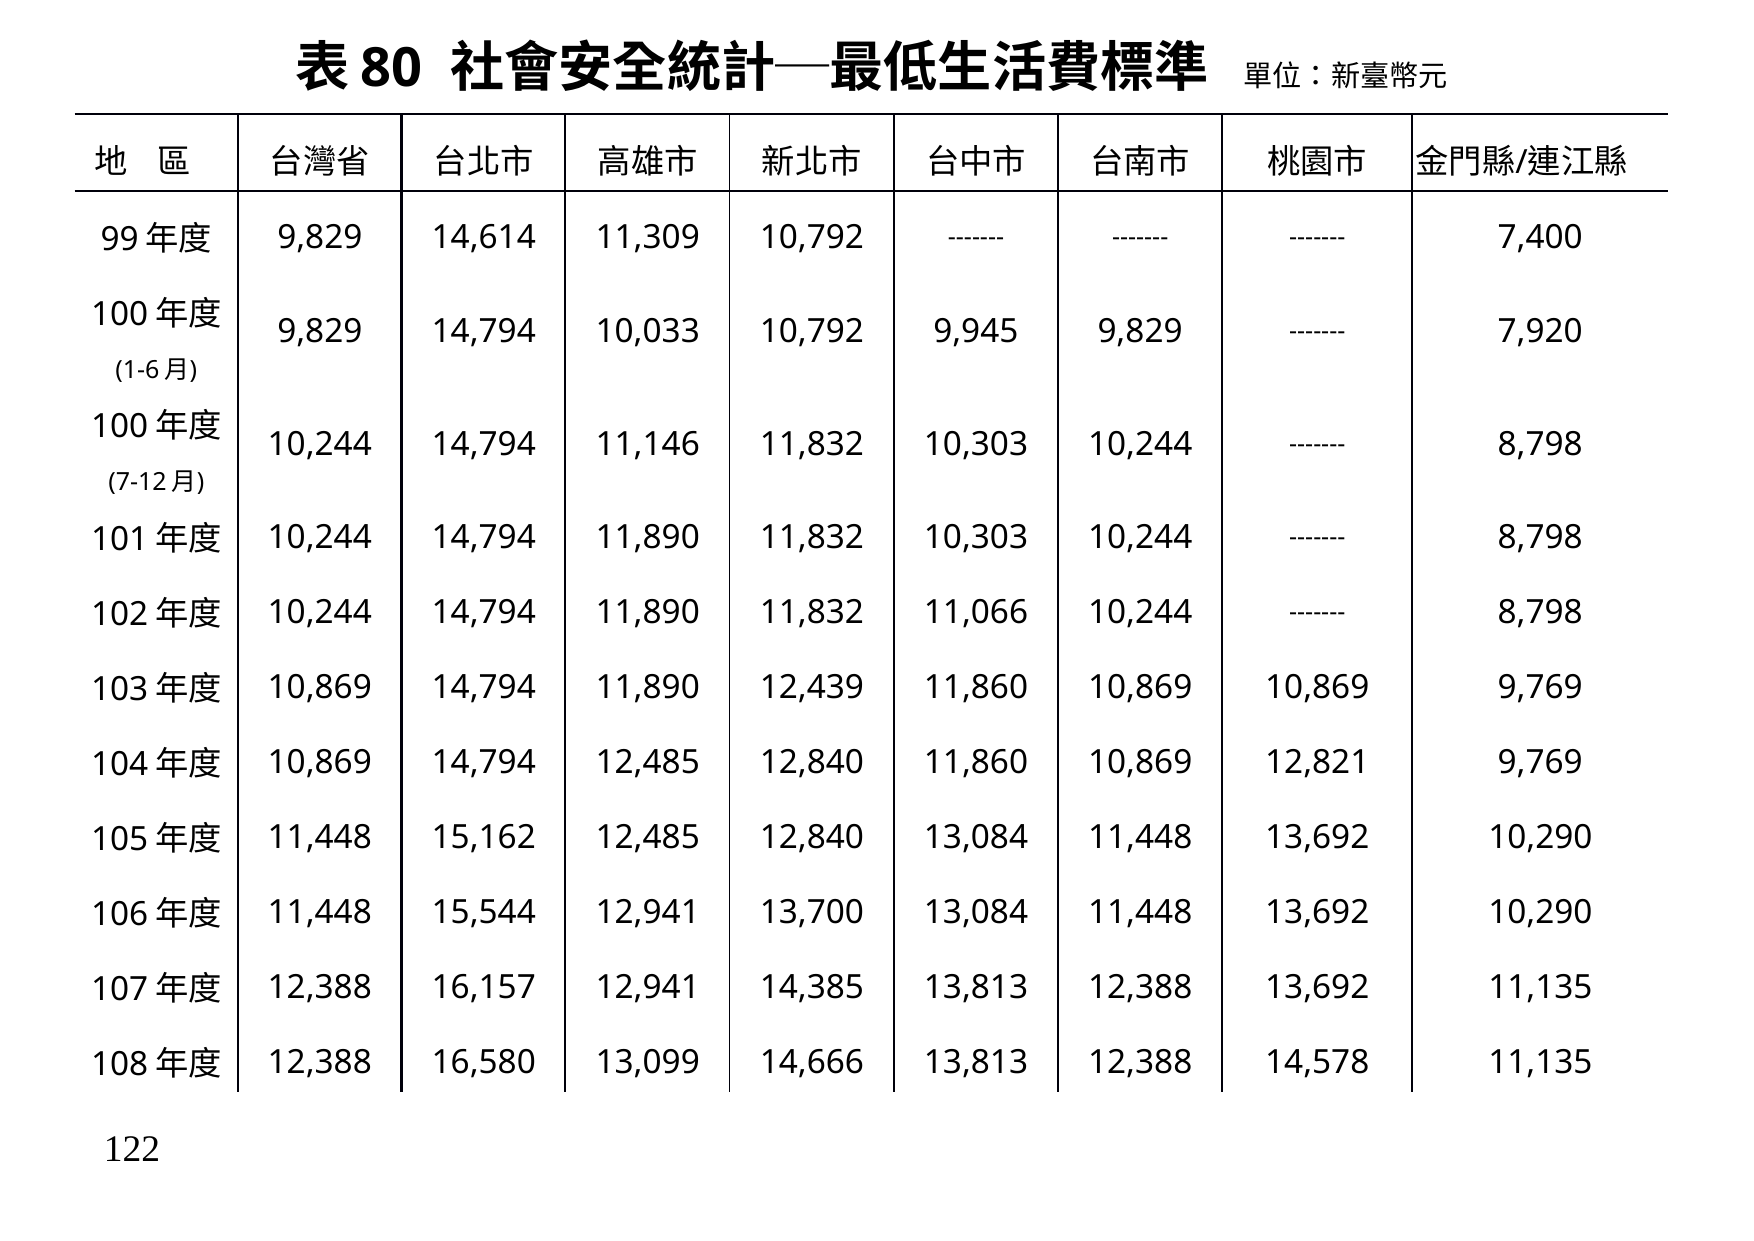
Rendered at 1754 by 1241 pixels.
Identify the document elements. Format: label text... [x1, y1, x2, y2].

table_cell 12,388 [239, 1017, 400, 1092]
table_cell 12,388 [239, 942, 400, 1017]
table_cell 11,890 [566, 642, 729, 717]
table_cell 7,920 [1413, 267, 1668, 380]
table_cell 13,692 [1223, 942, 1411, 1017]
table_cell 105年度 [75, 792, 237, 867]
text 表80 社會安全統計─最低生活費標準 單位：新臺幣元 [103, 1, 1639, 113]
table_cell 13,084 [895, 867, 1057, 942]
table_cell 12,941 [566, 942, 729, 1017]
table_header 台中市 [895, 115, 1057, 190]
table_header 桃園市 [1223, 115, 1411, 190]
table_cell 11,832 [730, 380, 893, 492]
table_cell 9,769 [1413, 717, 1668, 792]
table_cell 14,614 [403, 192, 564, 267]
table_cell 11,135 [1413, 942, 1668, 1017]
table_cell 10,869 [239, 717, 400, 792]
table_cell 12,840 [730, 792, 893, 867]
table_cell ------- [1223, 492, 1411, 567]
table_cell ------- [1059, 192, 1221, 267]
table_cell 13,099 [566, 1017, 729, 1092]
table_cell 13,813 [895, 1017, 1057, 1092]
table_cell ------- [1223, 567, 1411, 642]
table_cell 16,580 [403, 1017, 564, 1092]
table_cell 108年度 [75, 1017, 237, 1092]
table_cell ------- [1223, 192, 1411, 267]
table_header 地 區 [75, 115, 237, 190]
table_cell 8,798 [1413, 567, 1668, 642]
table_cell 13,084 [895, 792, 1057, 867]
table_cell 10,244 [1059, 492, 1221, 567]
table_cell 11,448 [239, 792, 400, 867]
table_cell 10,244 [239, 380, 400, 492]
table_cell 12,388 [1059, 942, 1221, 1017]
table_cell 14,666 [730, 1017, 893, 1092]
table_header 高雄市 [566, 115, 729, 190]
table_cell 100年度 (1-6月) [75, 267, 237, 380]
table_cell 12,941 [566, 867, 729, 942]
table_cell ------- [895, 192, 1057, 267]
table_cell 11,832 [730, 492, 893, 567]
table_cell 15,162 [403, 792, 564, 867]
table_cell 11,448 [1059, 867, 1221, 942]
table_cell 10,290 [1413, 792, 1668, 867]
table_header 台灣省 [239, 115, 400, 190]
table_cell 10,869 [1059, 717, 1221, 792]
table_cell 11,066 [895, 567, 1057, 642]
table_cell 10,869 [1059, 642, 1221, 717]
table_cell 14,794 [403, 642, 564, 717]
table_cell 11,135 [1413, 1017, 1668, 1092]
table_cell 14,794 [403, 567, 564, 642]
table_cell 12,388 [1059, 1017, 1221, 1092]
table_cell 13,813 [895, 942, 1057, 1017]
table_cell 14,578 [1223, 1017, 1411, 1092]
table_cell 10,244 [1059, 567, 1221, 642]
table_cell ------- [1223, 380, 1411, 492]
table_cell 100年度 (7-12月) [75, 380, 237, 492]
table_cell 9,945 [895, 267, 1057, 380]
table_cell 10,792 [730, 267, 893, 380]
table_cell 12,439 [730, 642, 893, 717]
table_cell 10,244 [1059, 380, 1221, 492]
table_cell 11,146 [566, 380, 729, 492]
table_cell 101年度 [75, 492, 237, 567]
table_cell 11,890 [566, 492, 729, 567]
table_cell 10,244 [239, 567, 400, 642]
table_cell 12,485 [566, 792, 729, 867]
table_cell 107年度 [75, 942, 237, 1017]
table_cell 9,829 [239, 267, 400, 380]
table_cell 10,244 [239, 492, 400, 567]
table_cell 11,860 [895, 717, 1057, 792]
table_header 台南市 [1059, 115, 1221, 190]
table_cell 14,385 [730, 942, 893, 1017]
table_cell 12,840 [730, 717, 893, 792]
table_cell 13,692 [1223, 867, 1411, 942]
table_cell 10,290 [1413, 867, 1668, 942]
table_header 新北市 [730, 115, 893, 190]
table_cell 7,400 [1413, 192, 1668, 267]
table_header 台北市 [403, 115, 564, 190]
table_cell 14,794 [403, 380, 564, 492]
table_cell ------- [1223, 267, 1411, 380]
table_cell 106年度 [75, 867, 237, 942]
table_cell 10,792 [730, 192, 893, 267]
table_cell 12,485 [566, 717, 729, 792]
table_cell 8,798 [1413, 380, 1668, 492]
table_cell 9,829 [1059, 267, 1221, 380]
table_cell 14,794 [403, 492, 564, 567]
table_cell 99年度 [75, 192, 237, 267]
table_cell 13,692 [1223, 792, 1411, 867]
table_cell 9,829 [239, 192, 400, 267]
table_cell 14,794 [403, 267, 564, 380]
table_cell 104年度 [75, 717, 237, 792]
table_cell 11,309 [566, 192, 729, 267]
table_cell 11,448 [1059, 792, 1221, 867]
table_cell 10,869 [1223, 642, 1411, 717]
table_header 金門縣/連江縣 [1413, 115, 1668, 190]
table_cell 16,157 [403, 942, 564, 1017]
table_cell 10,033 [566, 267, 729, 380]
table_cell 11,890 [566, 567, 729, 642]
table_cell 15,544 [403, 867, 564, 942]
table_cell 11,448 [239, 867, 400, 942]
table_cell 11,860 [895, 642, 1057, 717]
table_cell 10,869 [239, 642, 400, 717]
table_cell 10,303 [895, 380, 1057, 492]
table_cell 13,700 [730, 867, 893, 942]
table_cell 103年度 [75, 642, 237, 717]
table_cell 11,832 [730, 567, 893, 642]
table_cell 8,798 [1413, 492, 1668, 567]
table_cell 14,794 [403, 717, 564, 792]
table_cell 10,303 [895, 492, 1057, 567]
table_cell 102年度 [75, 567, 237, 642]
table_cell 12,821 [1223, 717, 1411, 792]
table_cell 9,769 [1413, 642, 1668, 717]
